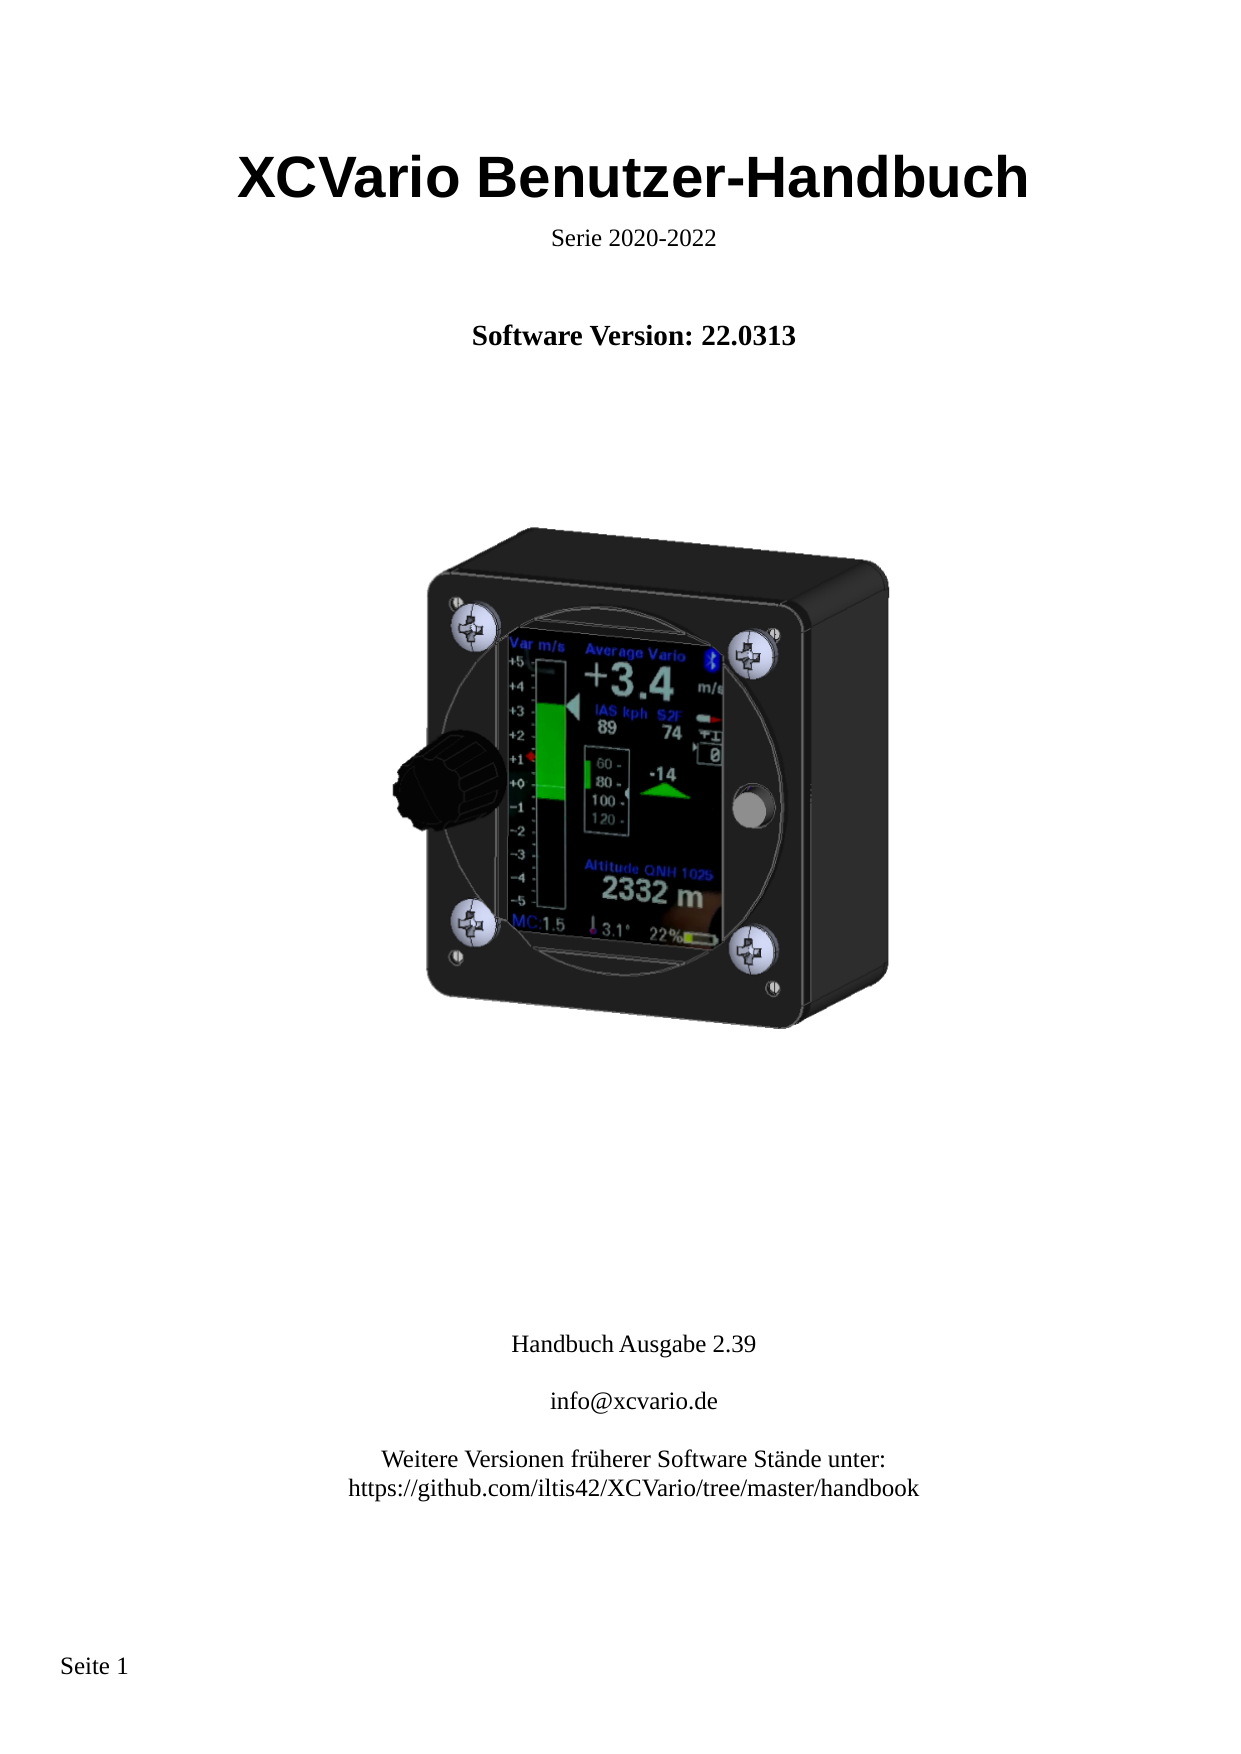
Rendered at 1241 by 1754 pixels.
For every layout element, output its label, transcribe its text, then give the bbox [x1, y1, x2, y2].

text Handbuch Ausgabe 2.39 [60, 1329, 1207, 1358]
text Weitere Versionen früherer Software Stände unter: [60, 1444, 1207, 1473]
picture [376, 498, 891, 1030]
text Software Version: 22.0313 [60, 318, 1207, 380]
text Serie 2020-2022 [60, 223, 1207, 251]
text info@xcvario.de [60, 1386, 1207, 1415]
text https://github.com/iltis42/XCVario/tree/master/handbook [60, 1473, 1207, 1501]
title XCVario Benutzer-Handbuch [60, 143, 1207, 210]
